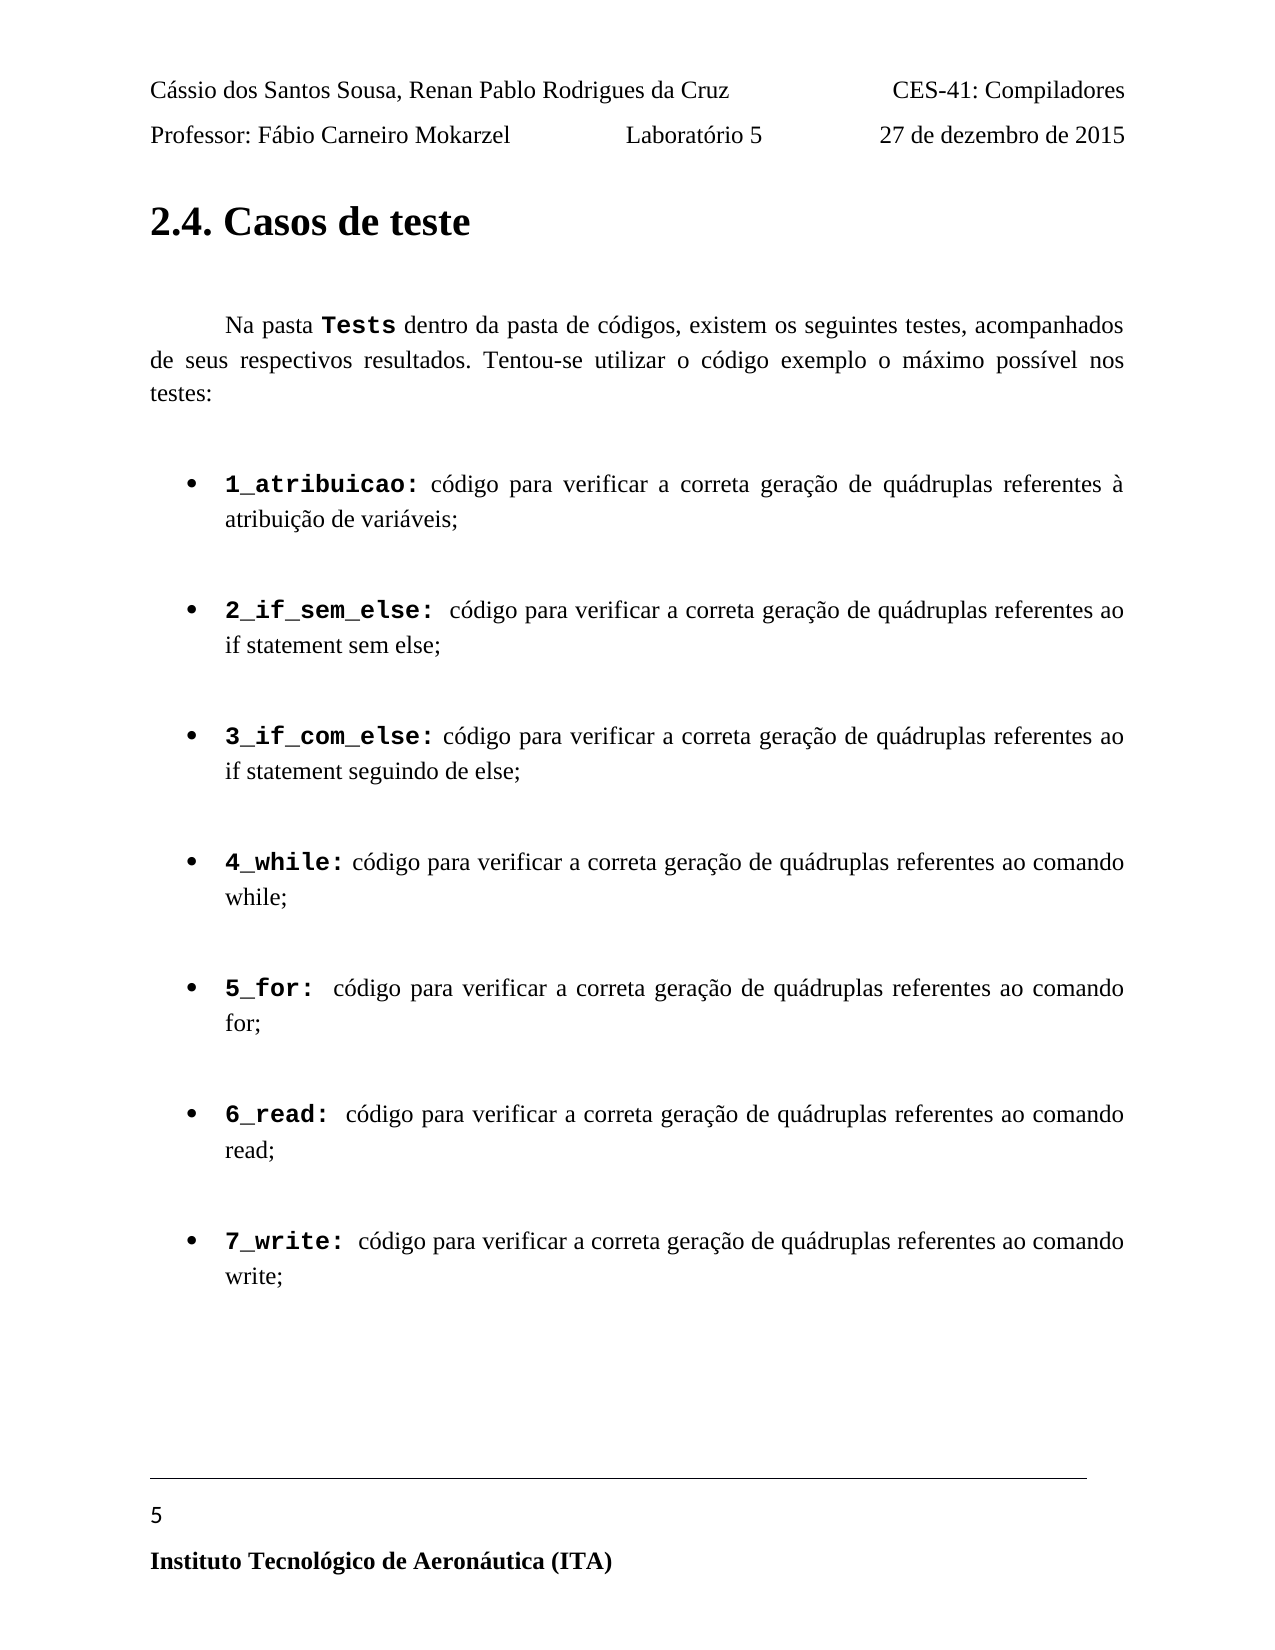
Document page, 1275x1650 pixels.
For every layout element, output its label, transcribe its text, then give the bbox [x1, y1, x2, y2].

list 5_for: código para verificar a correta geração de quádruplas referentes ao comando for; [187, 973, 1125, 1037]
list 3_if_com_else: código para verificar a correta geração de quádruplas referentes ao if statement seguindo de else; [187, 721, 1125, 785]
text Na pasta Tests dentro da pasta de códigos, existem os seguintes testes, acompanhados de seus respectivos resultados. Tentou-se utilizar o código exemplo o máximo possível nos testes: [150, 310, 1125, 407]
list 1_atribuicao: código para verificar a correta geração de quádruplas referentes à atribuição de variáveis; [187, 469, 1125, 533]
list 4_while: código para verificar a correta geração de quádruplas referentes ao comando while; [187, 847, 1125, 911]
list 6_read: código para verificar a correta geração de quádruplas referentes ao comando read; [187, 1099, 1125, 1163]
list 7_write: código para verificar a correta geração de quádruplas referentes ao comando write; [187, 1226, 1125, 1289]
text 2.4. Casos de teste [150, 197, 1125, 244]
list 2_if_sem_else: código para verificar a correta geração de quádruplas referentes ao if statement sem else; [187, 595, 1125, 659]
